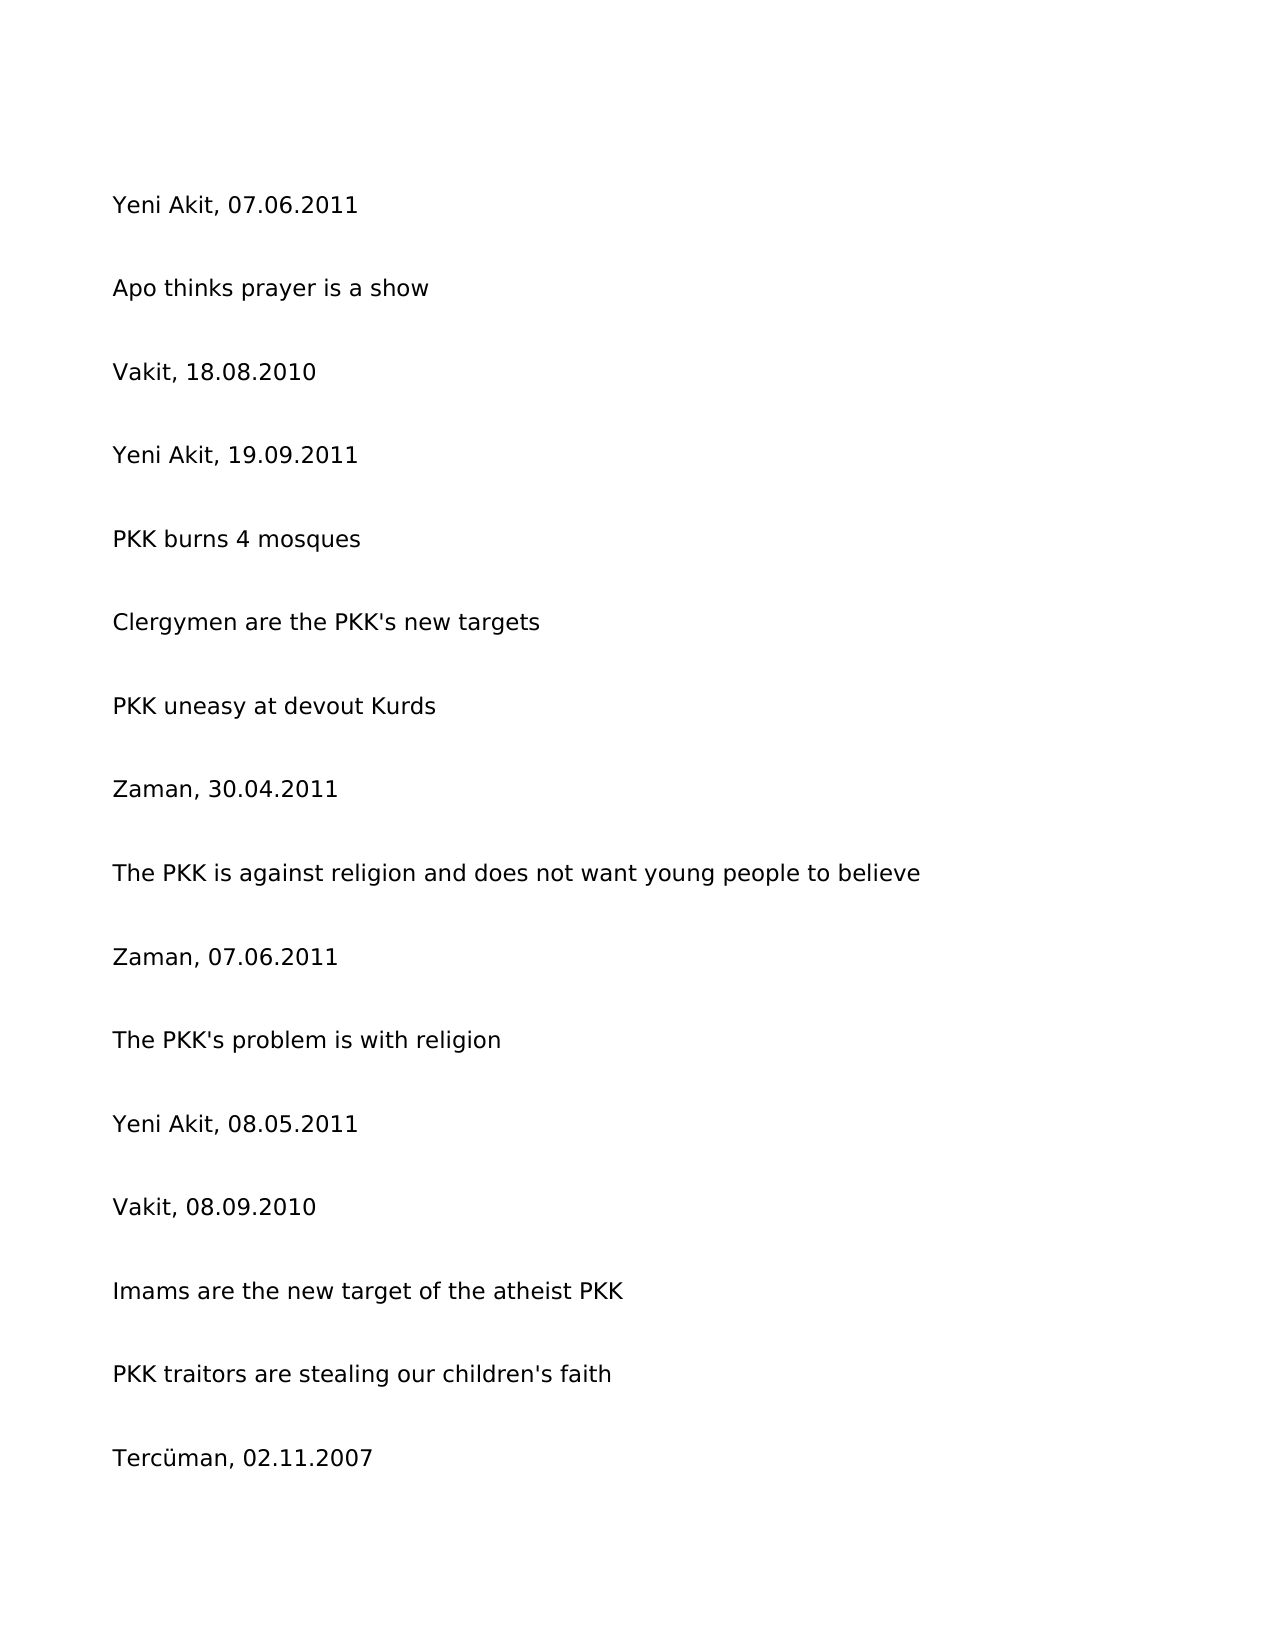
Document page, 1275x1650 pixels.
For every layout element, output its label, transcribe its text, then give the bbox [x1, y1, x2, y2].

text Apo thinks prayer is a show [75, 275, 1200, 302]
text Clergymen are the PKK's new targets [75, 609, 1200, 636]
text Yeni Akit, 08.05.2011 [75, 1111, 1200, 1137]
text Zaman, 07.06.2011 [75, 944, 1200, 970]
text Zaman, 30.04.2011 [75, 777, 1200, 803]
text PKK uneasy at devout Kurds [75, 693, 1200, 720]
text PKK burns 4 mosques [75, 526, 1200, 553]
text PKK traitors are stealing our children's faith [75, 1361, 1200, 1388]
text Vakit, 08.09.2010 [75, 1194, 1200, 1221]
text The PKK is against religion and does not want young people to believe [75, 860, 1200, 887]
text The PKK's problem is with religion [75, 1027, 1200, 1054]
text Imams are the new target of the atheist PKK [75, 1278, 1200, 1304]
text Vakit, 18.08.2010 [75, 359, 1200, 386]
text Yeni Akit, 19.09.2011 [75, 442, 1200, 469]
text Tercüman, 02.11.2007 [75, 1445, 1200, 1472]
text Yeni Akit, 07.06.2011 [75, 192, 1200, 218]
